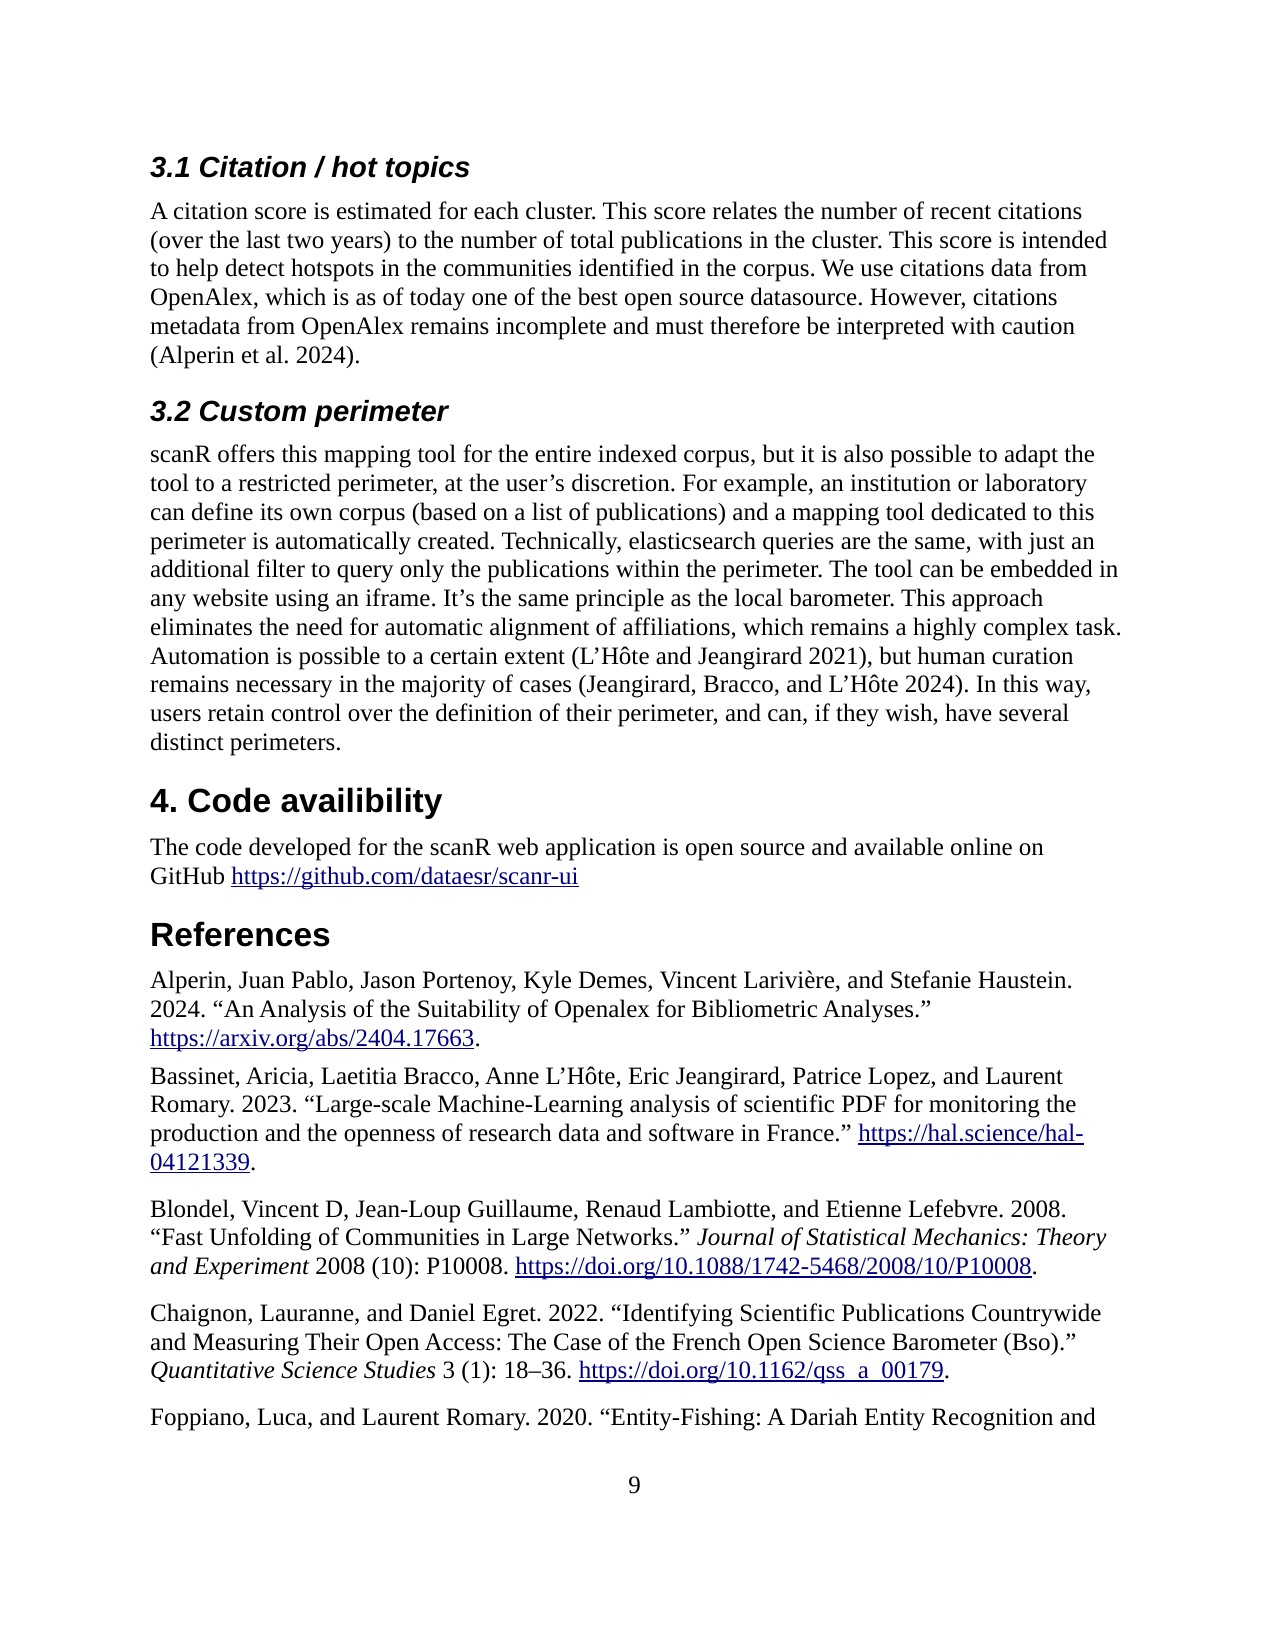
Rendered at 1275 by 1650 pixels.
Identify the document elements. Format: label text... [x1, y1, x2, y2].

text Blondel, Vincent D, Jean-Loup Guillaume, Renaud Lambiotte, and Etienne Lefebvre. 2008. “Fast Unfolding of Communities in Large Networks.” Journal of Statistical Mechanics: Theory and Experiment 2008 (10): P10008. https://doi.org/10.1088/1742-5468/2008/10/P10008. [150, 1194, 1125, 1280]
subtitle References [150, 914, 1125, 953]
text A citation score is estimated for each cluster. This score relates the number of recent citations (over the last two years) to the number of total publications in the cluster. This score is intended to help detect hotspots in the communities identified in the corpus. We use citations data from OpenAlex, which is as of today one of the best open source datasource. However, citations metadata from OpenAlex remains incomplete and must therefore be interpreted with caution (Alperin et al. 2024). [150, 196, 1125, 368]
subtitle 3.2 Custom perimeter [150, 393, 1125, 427]
text Alperin, Juan Pablo, Jason Portenoy, Kyle Demes, Vincent Larivière, and Stefanie Haustein. 2024. “An Analysis of the Suitability of Openalex for Bibliometric Analyses.” https://arxiv.org/abs/2404.17663. [150, 966, 1125, 1052]
text Bassinet, Aricia, Laetitia Bracco, Anne L’Hôte, Eric Jeangirard, Patrice Lopez, and Laurent Romary. 2023. “Large-scale Machine-Learning analysis of scientific PDF for monitoring the production and the openness of research data and software in France.” https://hal.science/hal-04121339. [150, 1061, 1125, 1176]
text scanR offers this mapping tool for the entire indexed corpus, but it is also possible to adapt the tool to a restricted perimeter, at the user’s discretion. For example, an institution or laboratory can define its own corpus (based on a list of publications) and a mapping tool dedicated to this perimeter is automatically created. Technically, elasticsearch queries are the same, with just an additional filter to query only the publications within the perimeter. The tool can be embedded in any website using an iframe. It’s the same principle as the local barometer. This approach eliminates the need for automatic alignment of affiliations, which remains a highly complex task. Automation is possible to a certain extent (L’Hôte and Jeangirard 2021), but human curation remains necessary in the majority of cases (Jeangirard, Bracco, and L’Hôte 2024). In this way, users retain control over the definition of their perimeter, and can, if they wish, have several distinct perimeters. [150, 439, 1125, 756]
text Foppiano, Luca, and Laurent Romary. 2020. “Entity-Fishing: A Dariah Entity Recognition and [150, 1402, 1125, 1431]
text The code developed for the scanR web application is open source and available online on GitHub https://github.com/dataesr/scanr-ui [150, 832, 1125, 889]
subtitle 3.1 Citation / hot topics [150, 150, 1125, 183]
subtitle 4. Code availibility [150, 781, 1125, 819]
text Chaignon, Lauranne, and Daniel Egret. 2022. “Identifying Scientific Publications Countrywide and Measuring Their Open Access: The Case of the French Open Science Barometer (Bso).” Quantitative Science Studies 3 (1): 18–36. https://doi.org/10.1162/qss_a_00179. [150, 1298, 1125, 1384]
